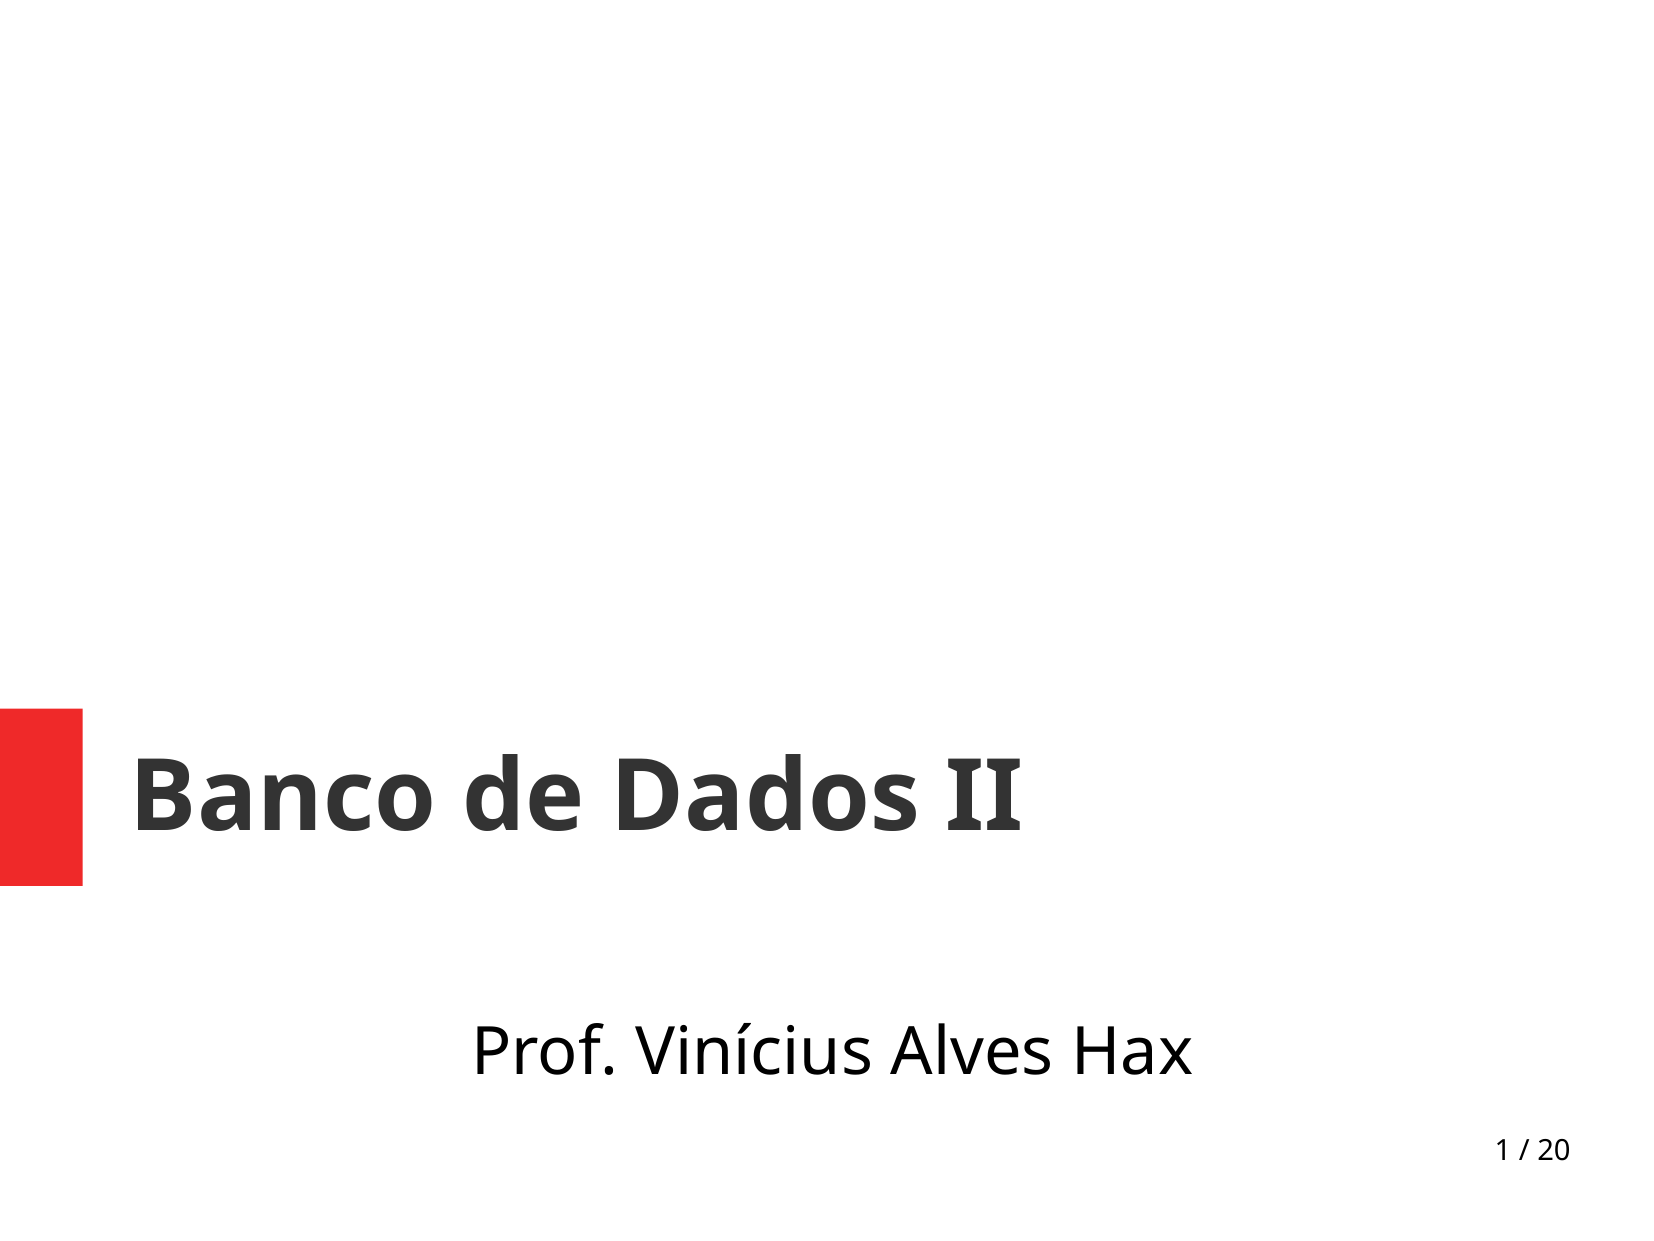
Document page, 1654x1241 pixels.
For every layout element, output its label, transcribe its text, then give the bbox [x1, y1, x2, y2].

subtitle Prof. Vinícius Alves Hax [129, 968, 1536, 1130]
title Banco de Dados II [129, 616, 1536, 966]
